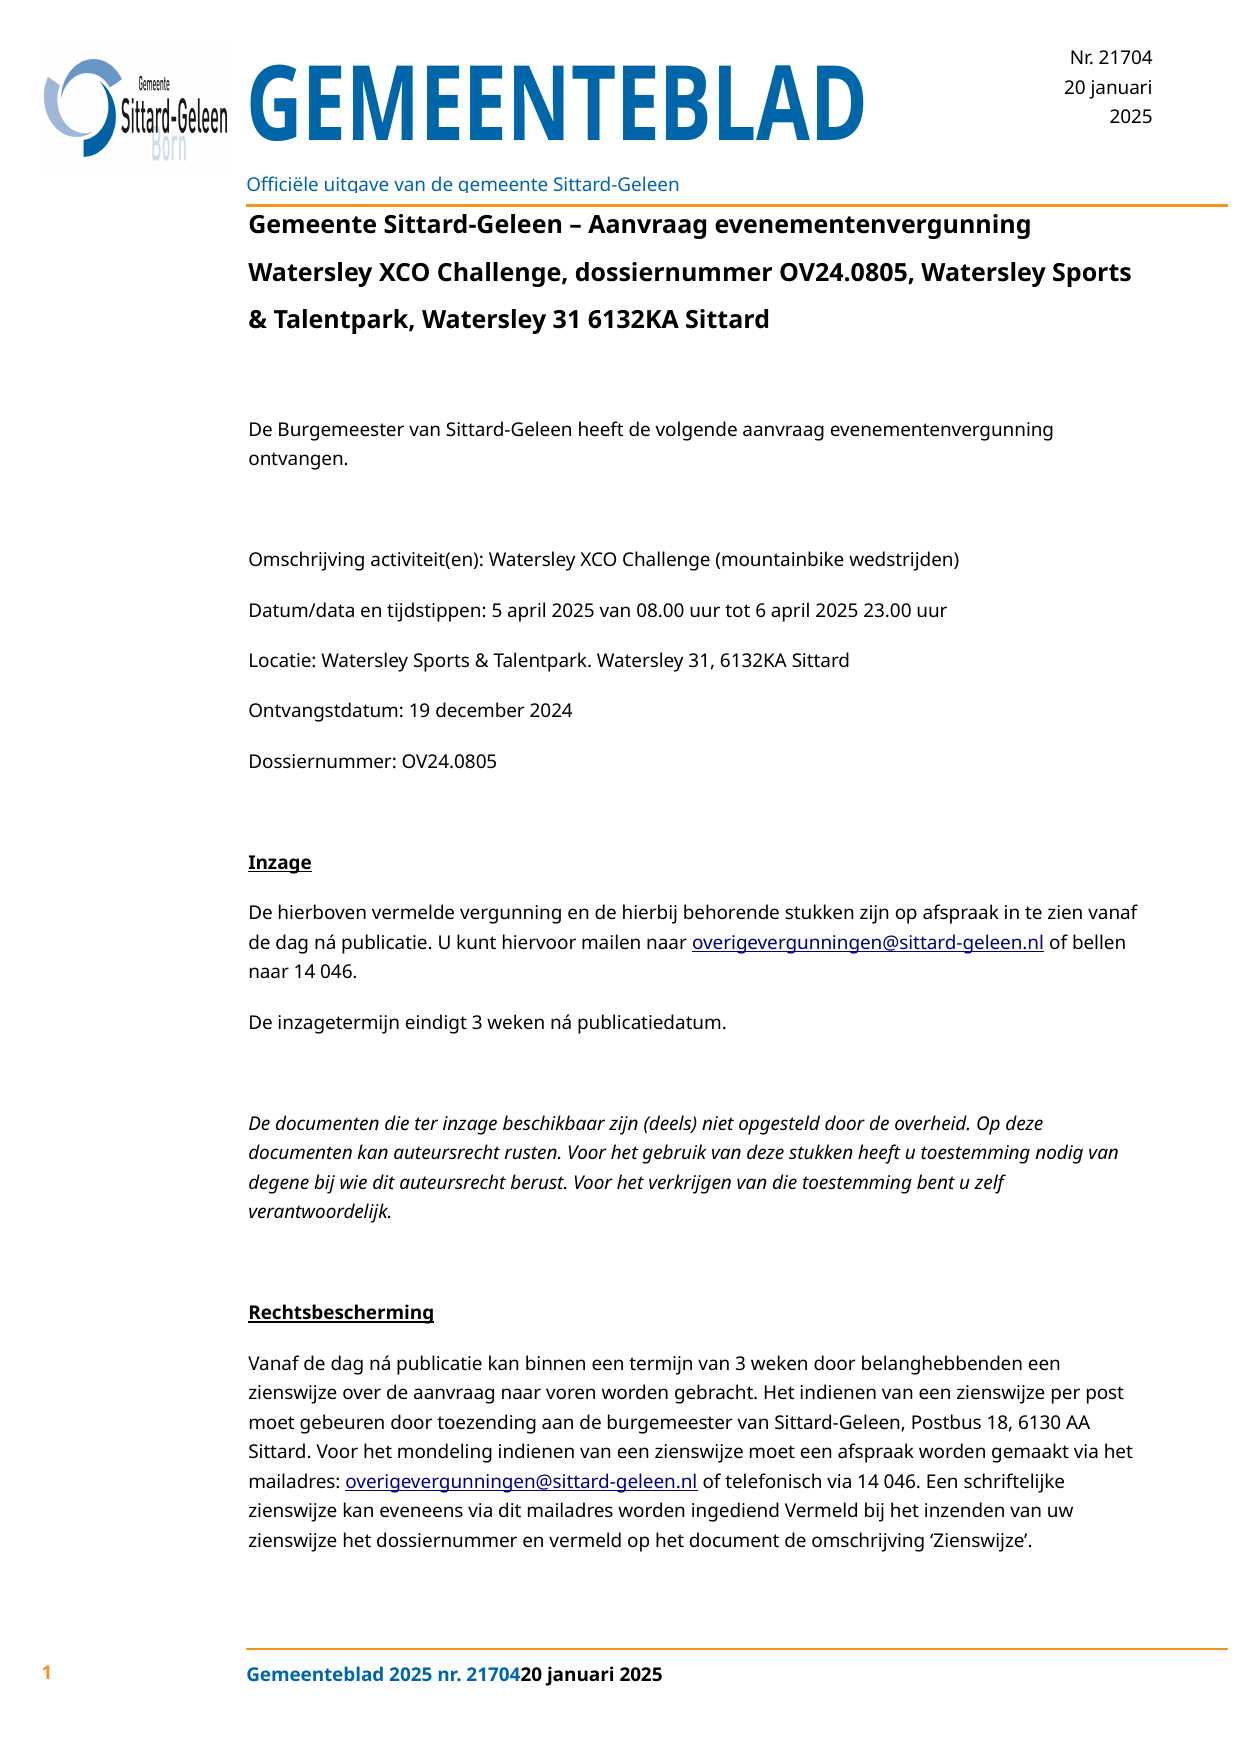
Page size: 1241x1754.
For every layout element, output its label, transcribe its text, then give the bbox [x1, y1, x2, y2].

text De inzagetermijn eindigt 3 weken ná publicatiedatum. [248, 1009, 1152, 1034]
text Omschrijving activiteit(en): Watersley XCO Challenge (mountainbike wedstrijden) [248, 546, 1152, 572]
text Rechtsbescherming [248, 1299, 1152, 1325]
text De Burgemeester van Sittard-Geleen heeft de volgende aanvraag evenementenvergunning ontvangen. [248, 416, 1152, 471]
text De hierboven vermelde vergunning en de hierbij behorende stukken zijn op afspraak in te zien vanaf de dag ná publicatie. U kunt hiervoor mailen naar overigevergunningen@sittard-geleen.nl of bellen naar 14 046. [248, 899, 1152, 984]
picture [41, 47, 231, 172]
text Inzage [248, 849, 1152, 874]
text Vanaf de dag ná publicatie kan binnen een termijn van 3 weken door belanghebbenden een zienswijze over de aanvraag naar voren worden gebracht. Het indienen van een zienswijze per post moet gebeuren door toezending aan de burgemeester van Sittard-Geleen, Postbus 18, 6130 AA Sittard. Voor het mondeling indienen van een zienswijze moet een afspraak worden gemaakt via het mailadres: overigevergunningen@sittard-geleen.nl of telefonisch via 14 046. Een schriftelijke zienswijze kan eveneens via dit mailadres worden ingediend Vermeld bij het inzenden van uw zienswijze het dossiernummer en vermeld op het document de omschrijving ‘Zienswijze’. [248, 1350, 1152, 1553]
text Datum/data en tijdstippen: 5 april 2025 van 08.00 uur tot 6 april 2025 23.00 uur [248, 597, 1152, 622]
text Ontvangstdatum: 19 december 2024 [248, 698, 1152, 723]
text De documenten die ter inzage beschikbaar zijn (deels) niet opgesteld door de overheid. Op deze documenten kan auteursrecht rusten. Voor het gebruik van deze stukken heeft u toestemming nodig van degene bij wie dit auteursrecht berust. Voor het verkrijgen van die toestemming bent u zelf verantwoordelijk. [248, 1110, 1152, 1224]
text Dossiernummer: OV24.0805 [248, 748, 1152, 774]
text Locatie: Watersley Sports & Talentpark. Watersley 31, 6132KA Sittard [248, 647, 1152, 673]
text Gemeente Sittard-Geleen – Aanvraag evenementenvergunning Watersley XCO Challenge, dossiernummer OV24.0805, Watersley Sports & Talentpark, Watersley 31 6132KA Sittard [248, 207, 1152, 336]
